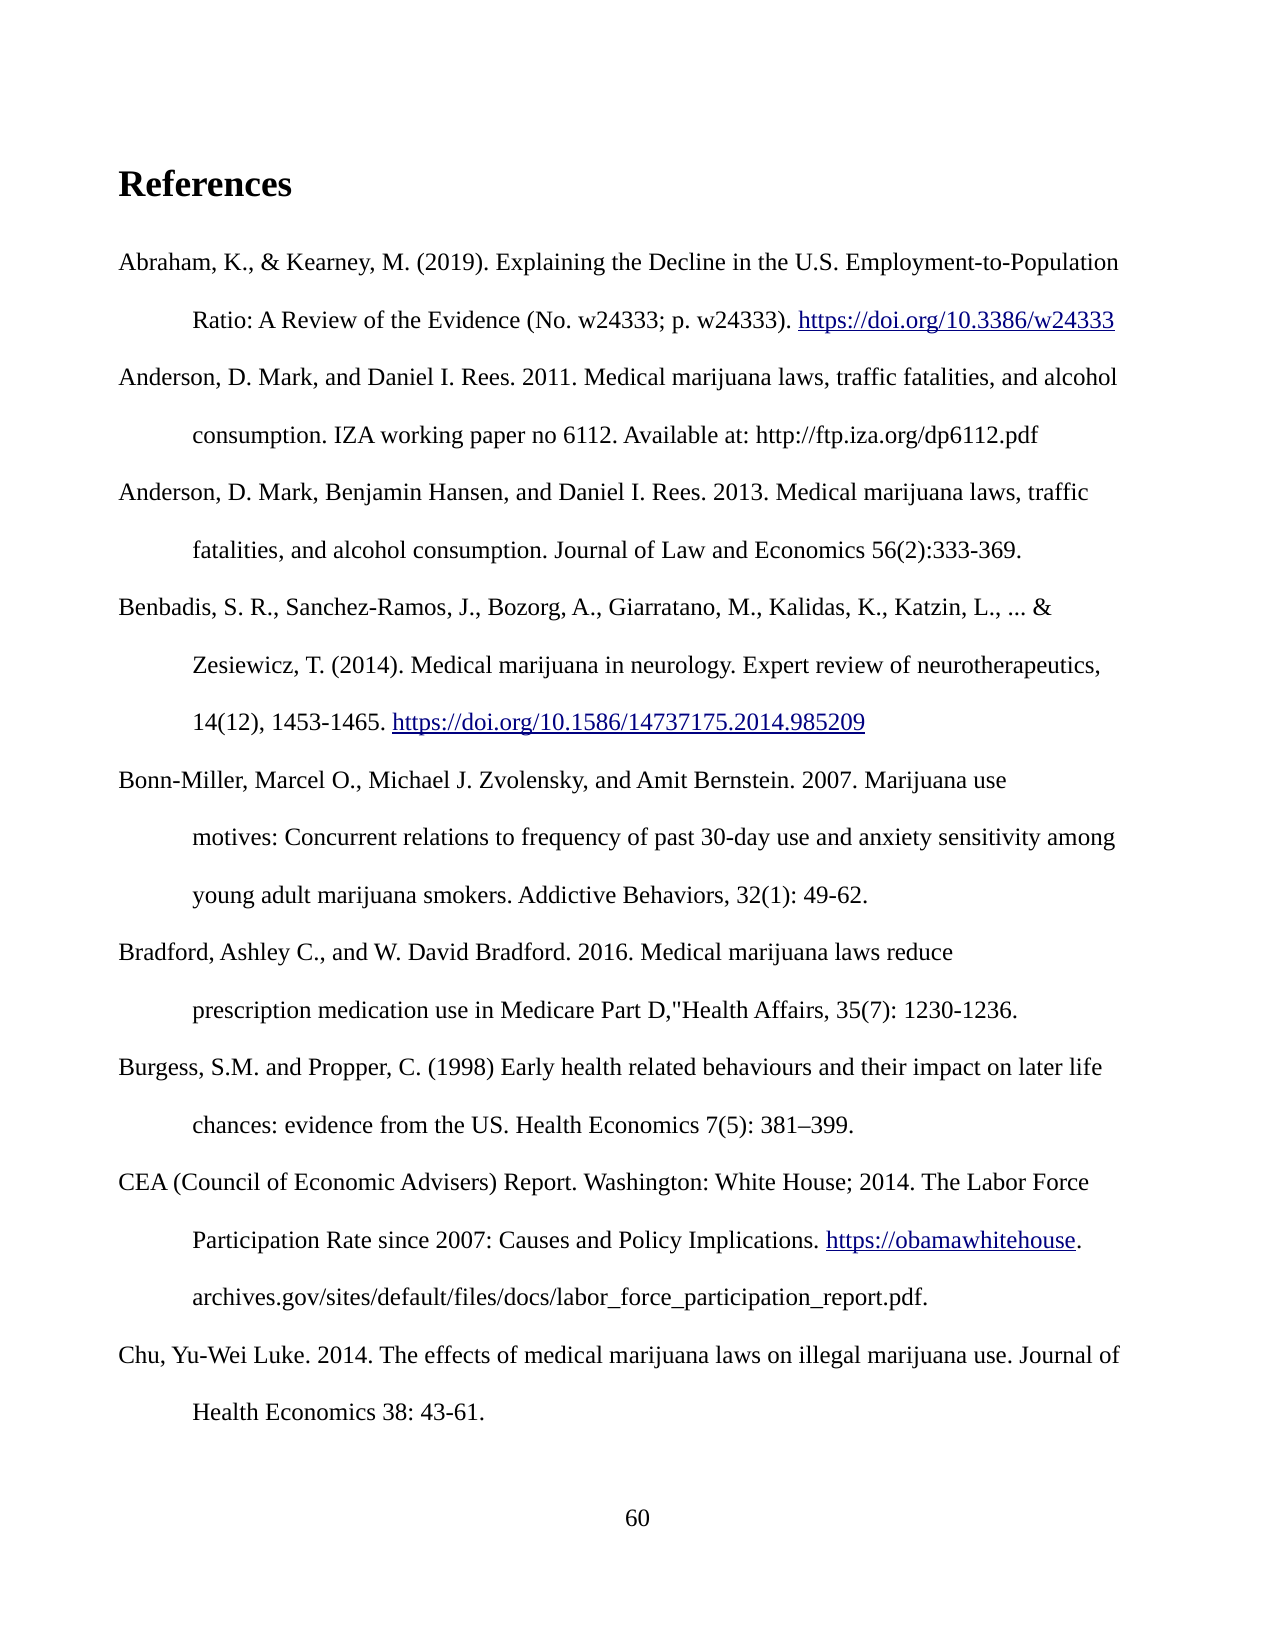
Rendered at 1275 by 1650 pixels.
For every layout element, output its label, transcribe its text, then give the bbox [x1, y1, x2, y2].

text motives: Concurrent relations to frequency of past 30-day use and anxiety sensitivity among [118, 822, 1157, 851]
text Burgess, S.M. and Propper, C. (1998) Early health related behaviours and their impact on later life chances: evidence from the US. Health Economics 7(5): 381–399. [118, 1052, 1157, 1139]
text CEA (Council of Economic Advisers) Report. Washington: White House; 2014. The Labor Force Participation Rate since 2007: Causes and Policy Implications. https://obamawhitehouse. archives.gov/sites/default/files/docs/labor_force_participation_report.pdf. [118, 1167, 1157, 1311]
text prescription medication use in Medicare Part D,"Health Affairs, 35(7): 1230-1236. [118, 995, 1157, 1024]
text Bradford, Ashley C., and W. David Bradford. 2016. Medical marijuana laws reduce [118, 937, 1157, 966]
text References [118, 161, 1157, 204]
text Benbadis, S. R., Sanchez-Ramos, J., Bozorg, A., Giarratano, M., Kalidas, K., Katzin, L., ... & Zesiewicz, T. (2014). Medical marijuana in neurology. Expert review of neurotherapeutics, 14(12), 1453-1465. https://doi.org/10.1586/14737175.2014.985209 [118, 592, 1157, 736]
text Chu, Yu-Wei Luke. 2014. The effects of medical marijuana laws on illegal marijuana use. Journal of Health Economics 38: 43-61. [118, 1340, 1157, 1426]
text Abraham, K., & Kearney, M. (2019). Explaining the Decline in the U.S. Employment-to-Population Ratio: A Review of the Evidence (No. w24333; p. w24333). https://doi.org/10.3386/w24333 [118, 247, 1157, 334]
text young adult marijuana smokers. Addictive Behaviors, 32(1): 49-62. [118, 880, 1157, 909]
text Anderson, D. Mark, and Daniel I. Rees. 2011. Medical marijuana laws, traffic fatalities, and alcohol consumption. IZA working paper no 6112. Available at: http://ftp.iza.org/dp6112.pdf [118, 362, 1157, 449]
text Bonn-Miller, Marcel O., Michael J. Zvolensky, and Amit Bernstein. 2007. Marijuana use [118, 765, 1157, 794]
text Anderson, D. Mark, Benjamin Hansen, and Daniel I. Rees. 2013. Medical marijuana laws, traffic fatalities, and alcohol consumption. Journal of Law and Economics 56(2):333-369. [118, 477, 1157, 564]
